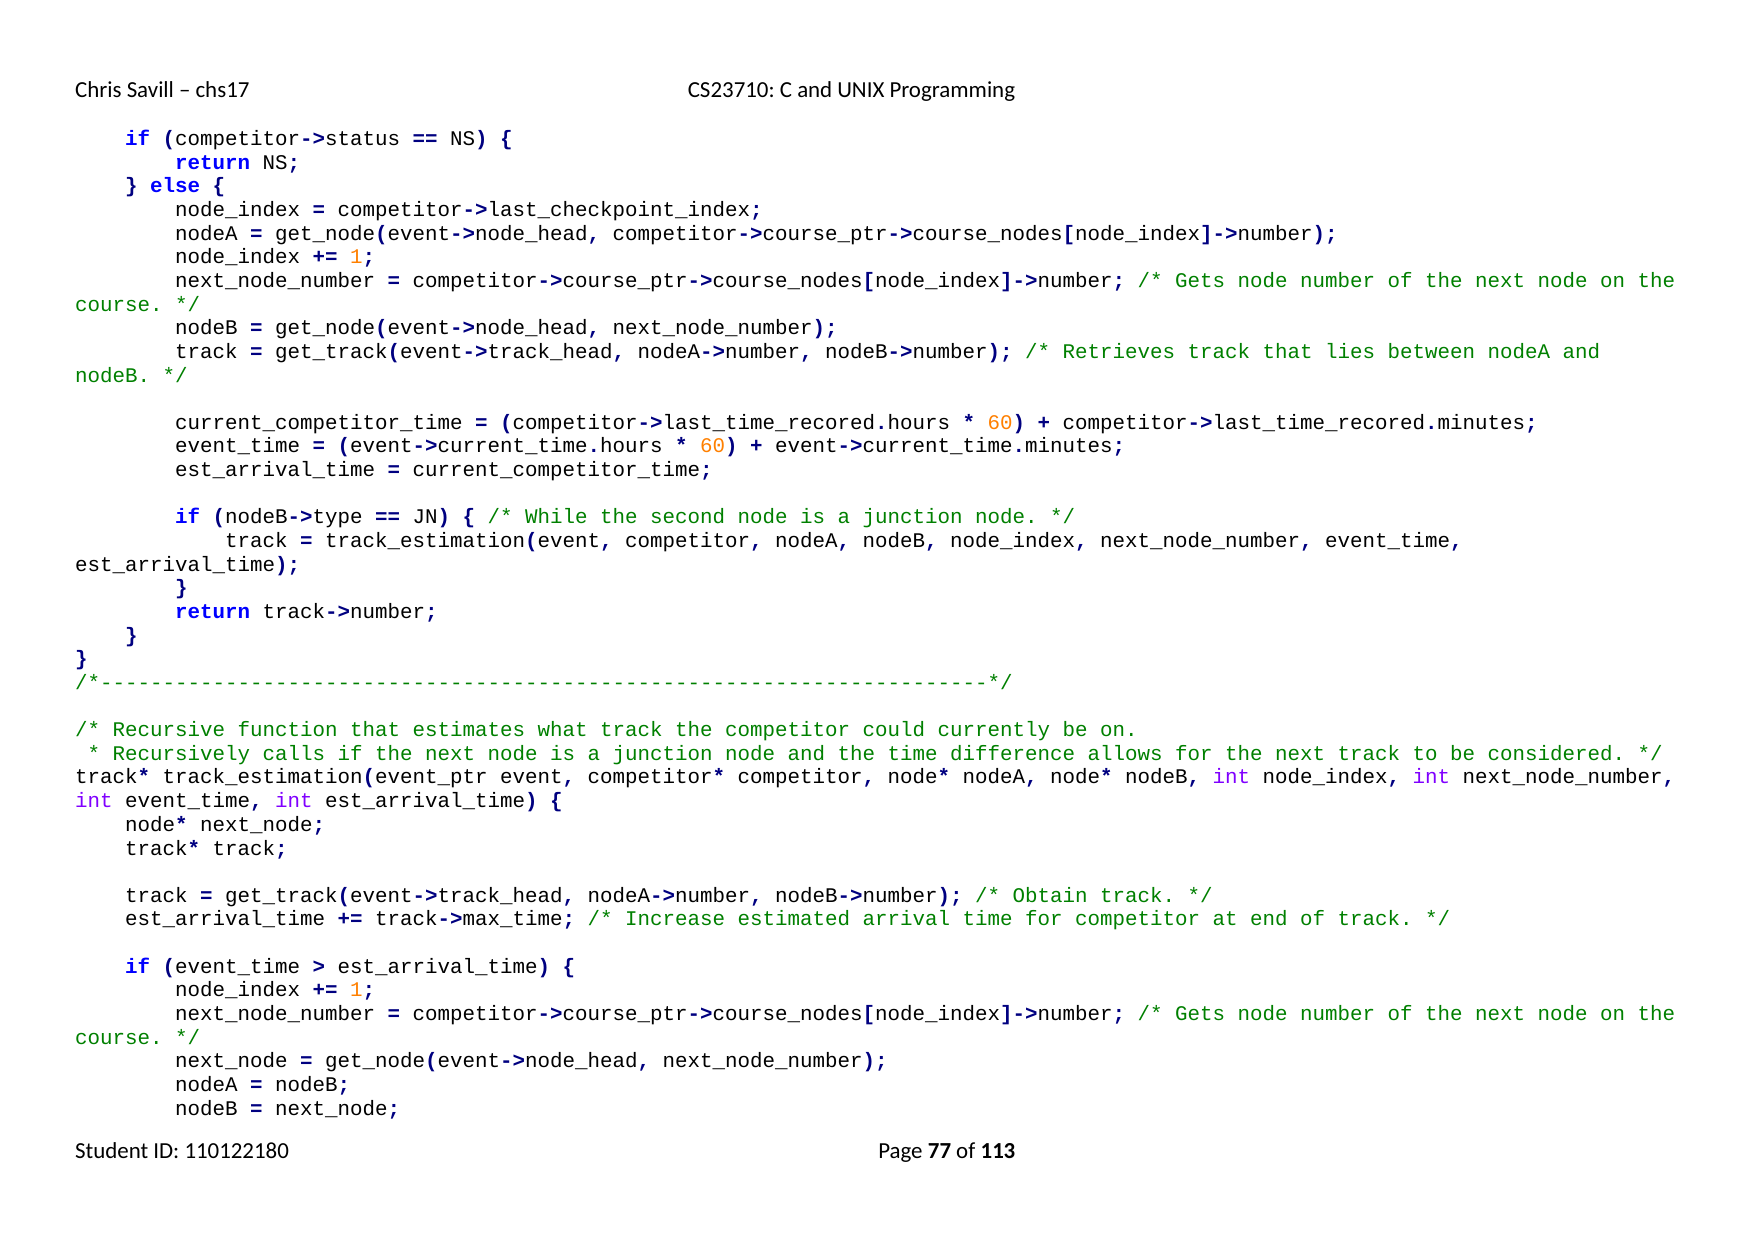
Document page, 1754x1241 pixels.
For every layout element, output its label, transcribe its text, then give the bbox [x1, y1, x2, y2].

text next_node = get_node(event->node_head, next_node_number); [75, 1050, 1679, 1074]
text node_index += 1; [75, 246, 1679, 270]
text track = track_estimation(event, competitor, nodeA, nodeB, node_index, next_node_number, event_time, est_arrival_time); [75, 530, 1679, 577]
text if (event_time > est_arrival_time) { [75, 956, 1679, 979]
text } [75, 625, 1679, 648]
text /*-----------------------------------------------------------------------*/ [75, 672, 1679, 696]
text nodeB = next_node; [75, 1098, 1679, 1121]
text track = get_track(event->track_head, nodeA->number, nodeB->number); /* Obtain track. */ [75, 885, 1679, 908]
text nodeB = get_node(event->node_head, next_node_number); [75, 317, 1679, 341]
text return track->number; [75, 601, 1679, 625]
text nodeA = get_node(event->node_head, competitor->course_ptr->course_nodes[node_index]->number); [75, 223, 1679, 246]
text track = get_track(event->track_head, nodeA->number, nodeB->number); /* Retrieves track that lies between nodeA and nodeB. */ [75, 341, 1679, 388]
text return NS; [75, 152, 1679, 175]
text event_time = (event->current_time.hours * 60) + event->current_time.minutes; [75, 436, 1679, 459]
text node_index = competitor->last_checkpoint_index; [75, 199, 1679, 223]
text est_arrival_time = current_competitor_time; [75, 459, 1679, 483]
text track* track; [75, 837, 1679, 861]
text * Recursively calls if the next node is a junction node and the time difference allows for the next track to be considered. */ [75, 743, 1679, 767]
text nodeA = nodeB; [75, 1074, 1679, 1098]
text } else { [75, 175, 1679, 199]
text if (competitor->status == NS) { [75, 128, 1679, 152]
text current_competitor_time = (competitor->last_time_recored.hours * 60) + competitor->last_time_recored.minutes; [75, 412, 1679, 436]
text if (nodeB->type == JN) { /* While the second node is a junction node. */ [75, 506, 1679, 530]
text track* track_estimation(event_ptr event, competitor* competitor, node* nodeA, node* nodeB, int node_index, int next_node_number, int event_time, int est_arrival_time) { [75, 767, 1679, 814]
text node_index += 1; [75, 979, 1679, 1003]
text next_node_number = competitor->course_ptr->course_nodes[node_index]->number; /* Gets node number of the next node on the course. */ [75, 270, 1679, 317]
text } [75, 648, 1679, 672]
text /* Recursive function that estimates what track the competitor could currently be on. [75, 719, 1679, 743]
text } [75, 577, 1679, 601]
text next_node_number = competitor->course_ptr->course_nodes[node_index]->number; /* Gets node number of the next node on the course. */ [75, 1003, 1679, 1050]
text node* next_node; [75, 814, 1679, 837]
text est_arrival_time += track->max_time; /* Increase estimated arrival time for competitor at end of track. */ [75, 908, 1679, 932]
